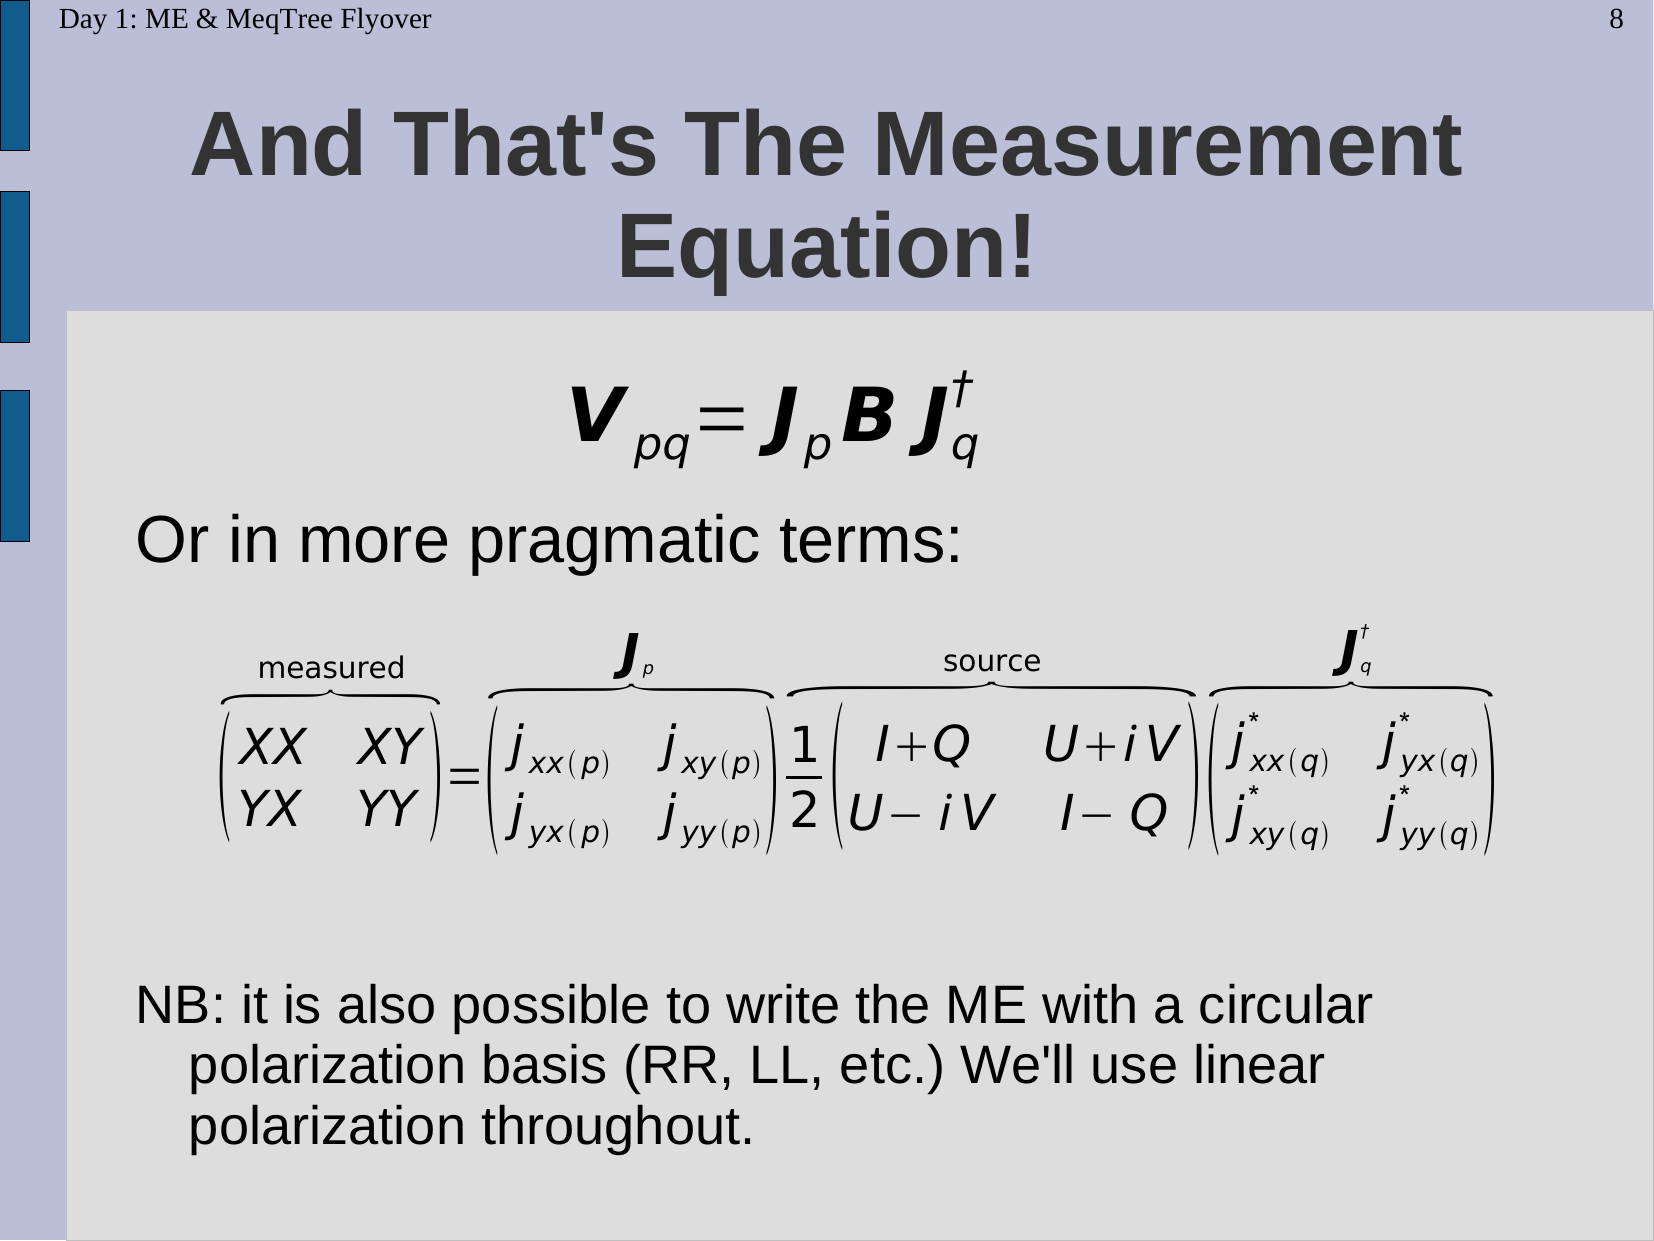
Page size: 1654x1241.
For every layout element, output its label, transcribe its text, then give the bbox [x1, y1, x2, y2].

chart [560, 362, 986, 471]
list NB: it is also possible to write the ME with a circular polarization basis (RR, LL, etc.) We'll use linear polarization throughout. [118, 974, 1531, 1164]
chart [210, 621, 1506, 859]
list Or in more pragmatic terms: [118, 501, 1531, 621]
title And That's The Measurement Equation! [121, 87, 1534, 302]
